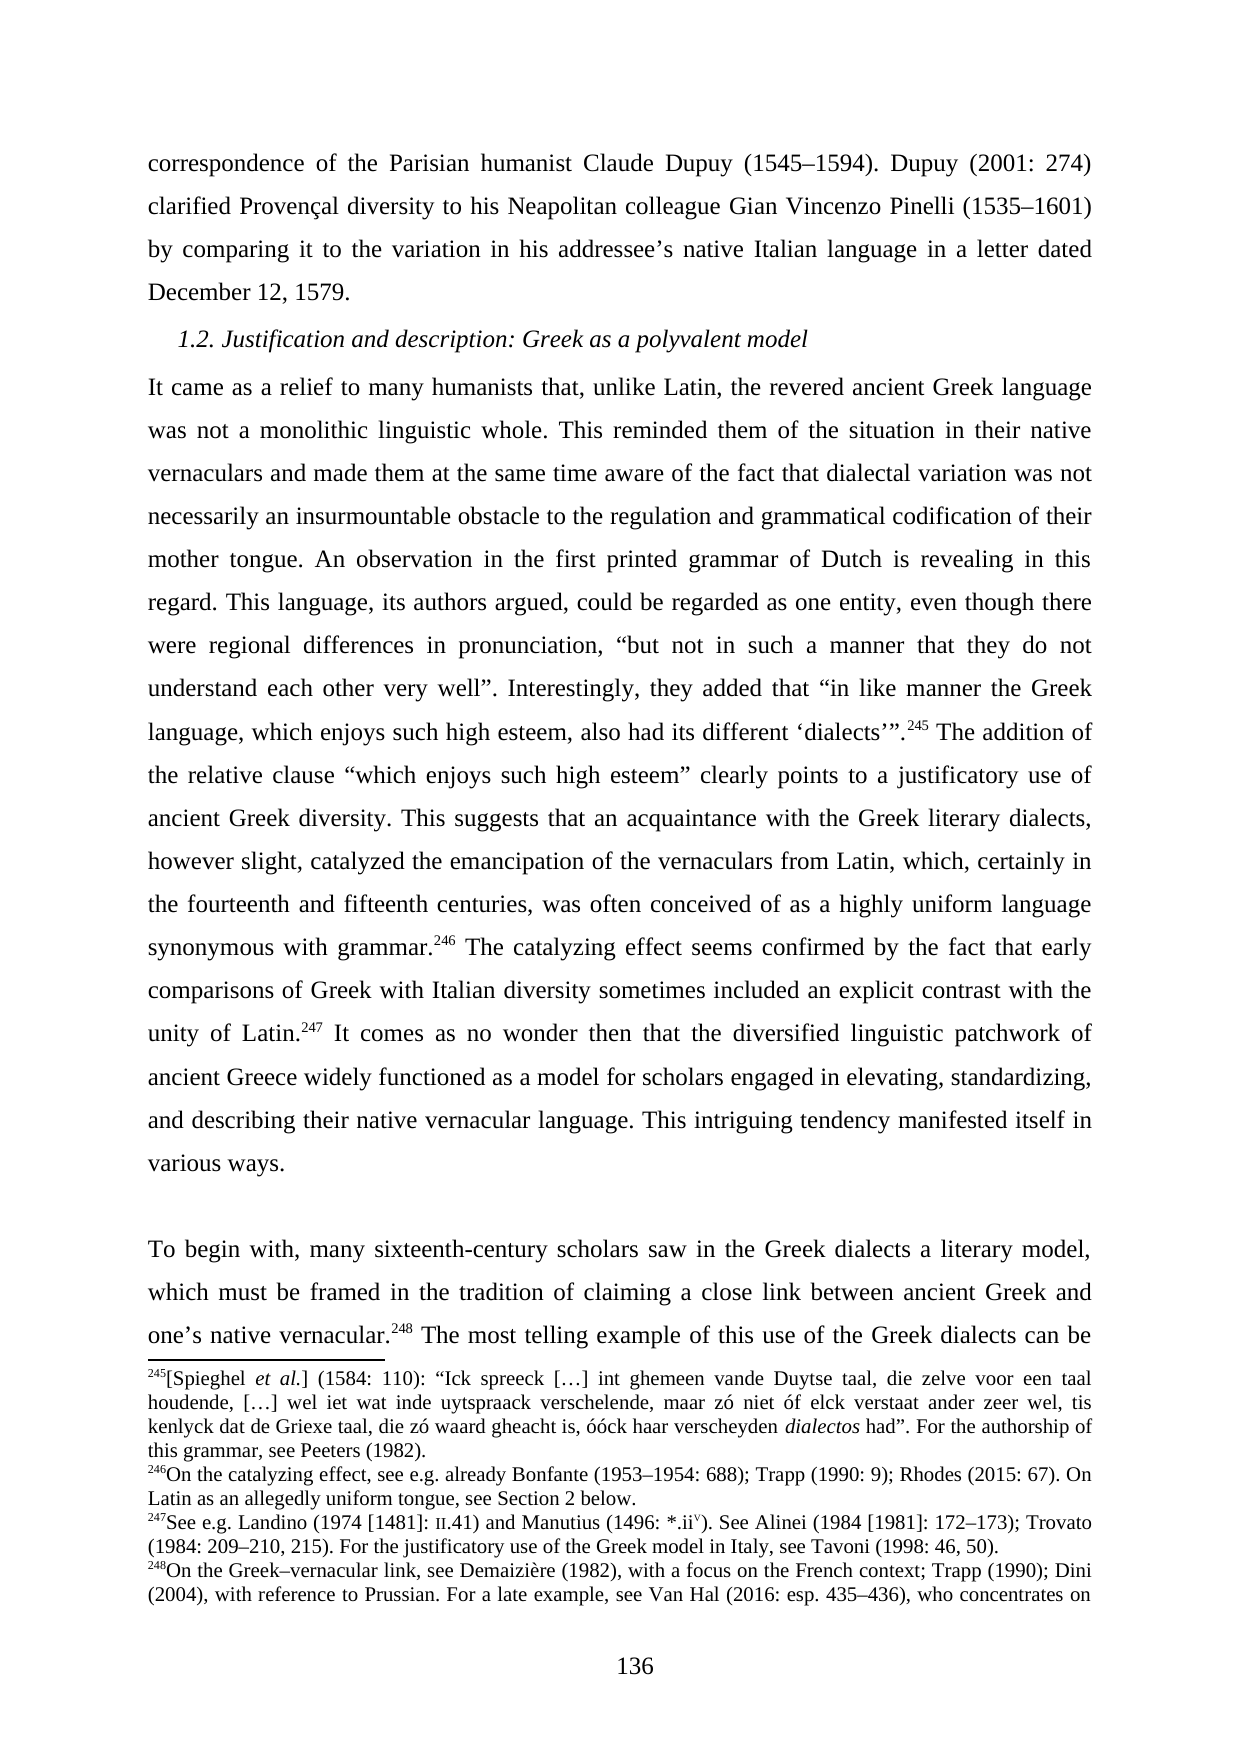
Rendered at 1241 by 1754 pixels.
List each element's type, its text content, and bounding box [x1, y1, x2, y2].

text To begin with, many sixteenth-century scholars saw in the Greek dialects a literary model, which must be framed in the tradition of claiming a close link between ancient Greek and one’s native vernacular. The most telling example of this use of the Greek dialects can be [148, 1234, 1093, 1349]
text On the Greek–vernacular link, see Demaizière (1982), with a focus on the French context; Trapp (1990); Dini (2004), with reference to Prussian. For a late example, see Van Hal (2016: esp. 435–436), who concentrates on [148, 1558, 1093, 1606]
subtitle Justification and description: Greek as a polyvalent model [177, 324, 1093, 353]
text correspondence of the Parisian humanist Claude Dupuy (1545–1594). Dupuy (2001: 274) clarified Provençal diversity to his Neapolitan colleague Gian Vincenzo Pinelli (1535–1601) by comparing it to the variation in his addressee’s native Italian language in a letter dated December 12, 1579. [148, 148, 1093, 306]
text It came as a relief to many humanists that, unlike Latin, the revered ancient Greek language was not a monolithic linguistic whole. This reminded them of the situation in their native vernaculars and made them at the same time aware of the fact that dialectal variation was not necessarily an insurmountable obstacle to the regulation and grammatical codification of their mother tongue. An observation in the first printed grammar of Dutch is revealing in this regard. This language, its authors argued, could be regarded as one entity, even though there were regional differences in pronunciation, “but not in such a manner that they do not understand each other very well”. Interestingly, they added that “in like manner the Greek language, which enjoys such high esteem, also had its different ‘dialects’”. The addition of the relative clause “which enjoys such high esteem” clearly points to a justificatory use of ancient Greek diversity. This suggests that an acquaintance with the Greek literary dialects, however slight, catalyzed the emancipation of the vernaculars from Latin, which, certainly in the fourteenth and fifteenth centuries, was often conceived of as a highly uniform language synonymous with grammar. The catalyzing effect seems confirmed by the fact that early comparisons of Greek with Italian diversity sometimes included an explicit contrast with the unity of Latin. It comes as no wonder then that the diversified linguistic patchwork of ancient Greece widely functioned as a model for scholars engaged in elevating, standardizing, and describing their native vernacular language. This intriguing tendency manifested itself in various ways. [148, 372, 1093, 1177]
text See e.g. Landino (1974 [1481]: ii.41) and Manutius (1496: *.iiv). See Alinei (1984 [1981]: 172–173); Trovato (1984: 209–210, 215). For the justificatory use of the Greek model in Italy, see Tavoni (1998: 46, 50). [148, 1510, 1093, 1558]
text On the catalyzing effect, see e.g. already Bonfante (1953–1954: 688); Trapp (1990: 9); Rhodes (2015: 67). On Latin as an allegedly uniform tongue, see Section 2 below. [148, 1462, 1093, 1510]
text [Spieghel et al.] (1584: 110): “Ick spreeck […] int ghemeen vande Duytse taal, die zelve voor een taal houdende, […] wel iet wat inde uytspraack verschelende, maar zó niet óf elck verstaat ander zeer wel, tis kenlyck dat de Griexe taal, die zó waard gheacht is, óóck haar verscheyden dialectos had”. For the authorship of this grammar, see Peeters (1982). [148, 1366, 1093, 1462]
